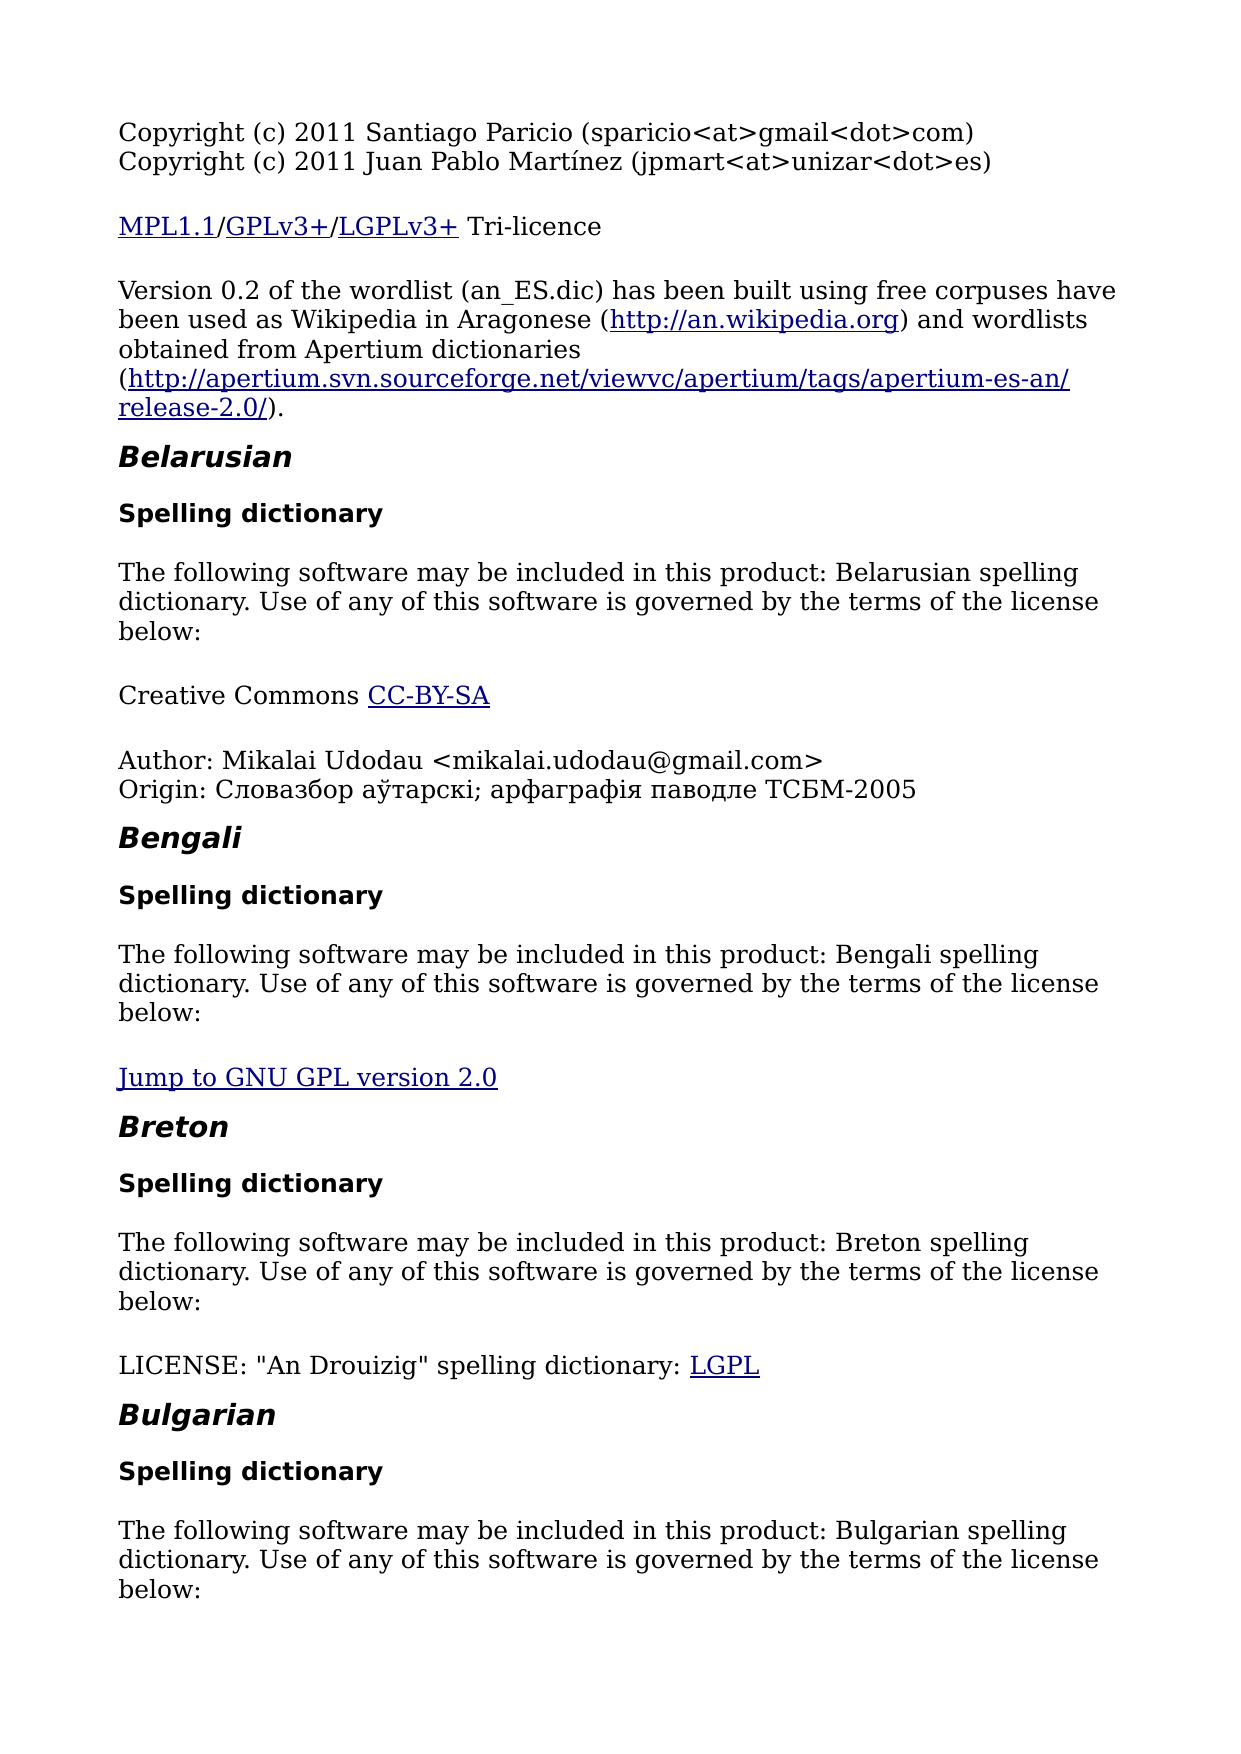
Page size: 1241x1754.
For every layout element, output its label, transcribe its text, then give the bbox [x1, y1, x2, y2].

text Copyright (c) 2011 Santiago Paricio (sparicio<at>gmail<dot>com) Copyright (c) 2011 Juan Pablo Martínez (jpmart<at>unizar<dot>es) [118, 118, 1122, 176]
text The following software may be included in this product: Bengali spelling dictionary. Use of any of this software is governed by the terms of the license below: [118, 940, 1122, 1028]
text The following software may be included in this product: Breton spelling dictionary. Use of any of this software is governed by the terms of the license below: [118, 1228, 1122, 1316]
subtitle Bulgarian [118, 1398, 1122, 1432]
subtitle Spelling dictionary [118, 499, 1122, 528]
subtitle Spelling dictionary [118, 1457, 1122, 1486]
subtitle Bengali [118, 822, 1122, 856]
text Jump to GNU GPL version 2.0 [118, 1063, 1122, 1092]
text Creative Commons CC-BY-SA [118, 681, 1122, 710]
subtitle Spelling dictionary [118, 881, 1122, 910]
subtitle Spelling dictionary [118, 1169, 1122, 1198]
text The following software may be included in this product: Bulgarian spelling dictionary. Use of any of this software is governed by the terms of the license below: [118, 1516, 1122, 1604]
text LICENSE: "An Drouizig" spelling dictionary: LGPL [118, 1351, 1122, 1380]
text The following software may be included in this product: Belarusian spelling dictionary. Use of any of this software is governed by the terms of the license below: [118, 558, 1122, 646]
text MPL1.1/GPLv3+/LGPLv3+ Tri-licence [118, 212, 1122, 241]
subtitle Belarusian [118, 440, 1122, 474]
subtitle Breton [118, 1110, 1122, 1144]
text Version 0.2 of the wordlist (an_ES.dic) has been built using free corpuses have been used as Wikipedia in Aragonese (http://an.wikipedia.org) and wordlists obtained from Apertium dictionaries (http://apertium.svn.sourceforge.net/viewvc/apertium/tags/apertium-es-an/release-2.0/). [118, 276, 1122, 422]
text Author: Mikalai Udodau <mikalai.udodau@gmail.com> Origin: Словазбор аўтарскі; арфаграфія паводле ТСБМ-2005 [118, 746, 1122, 804]
